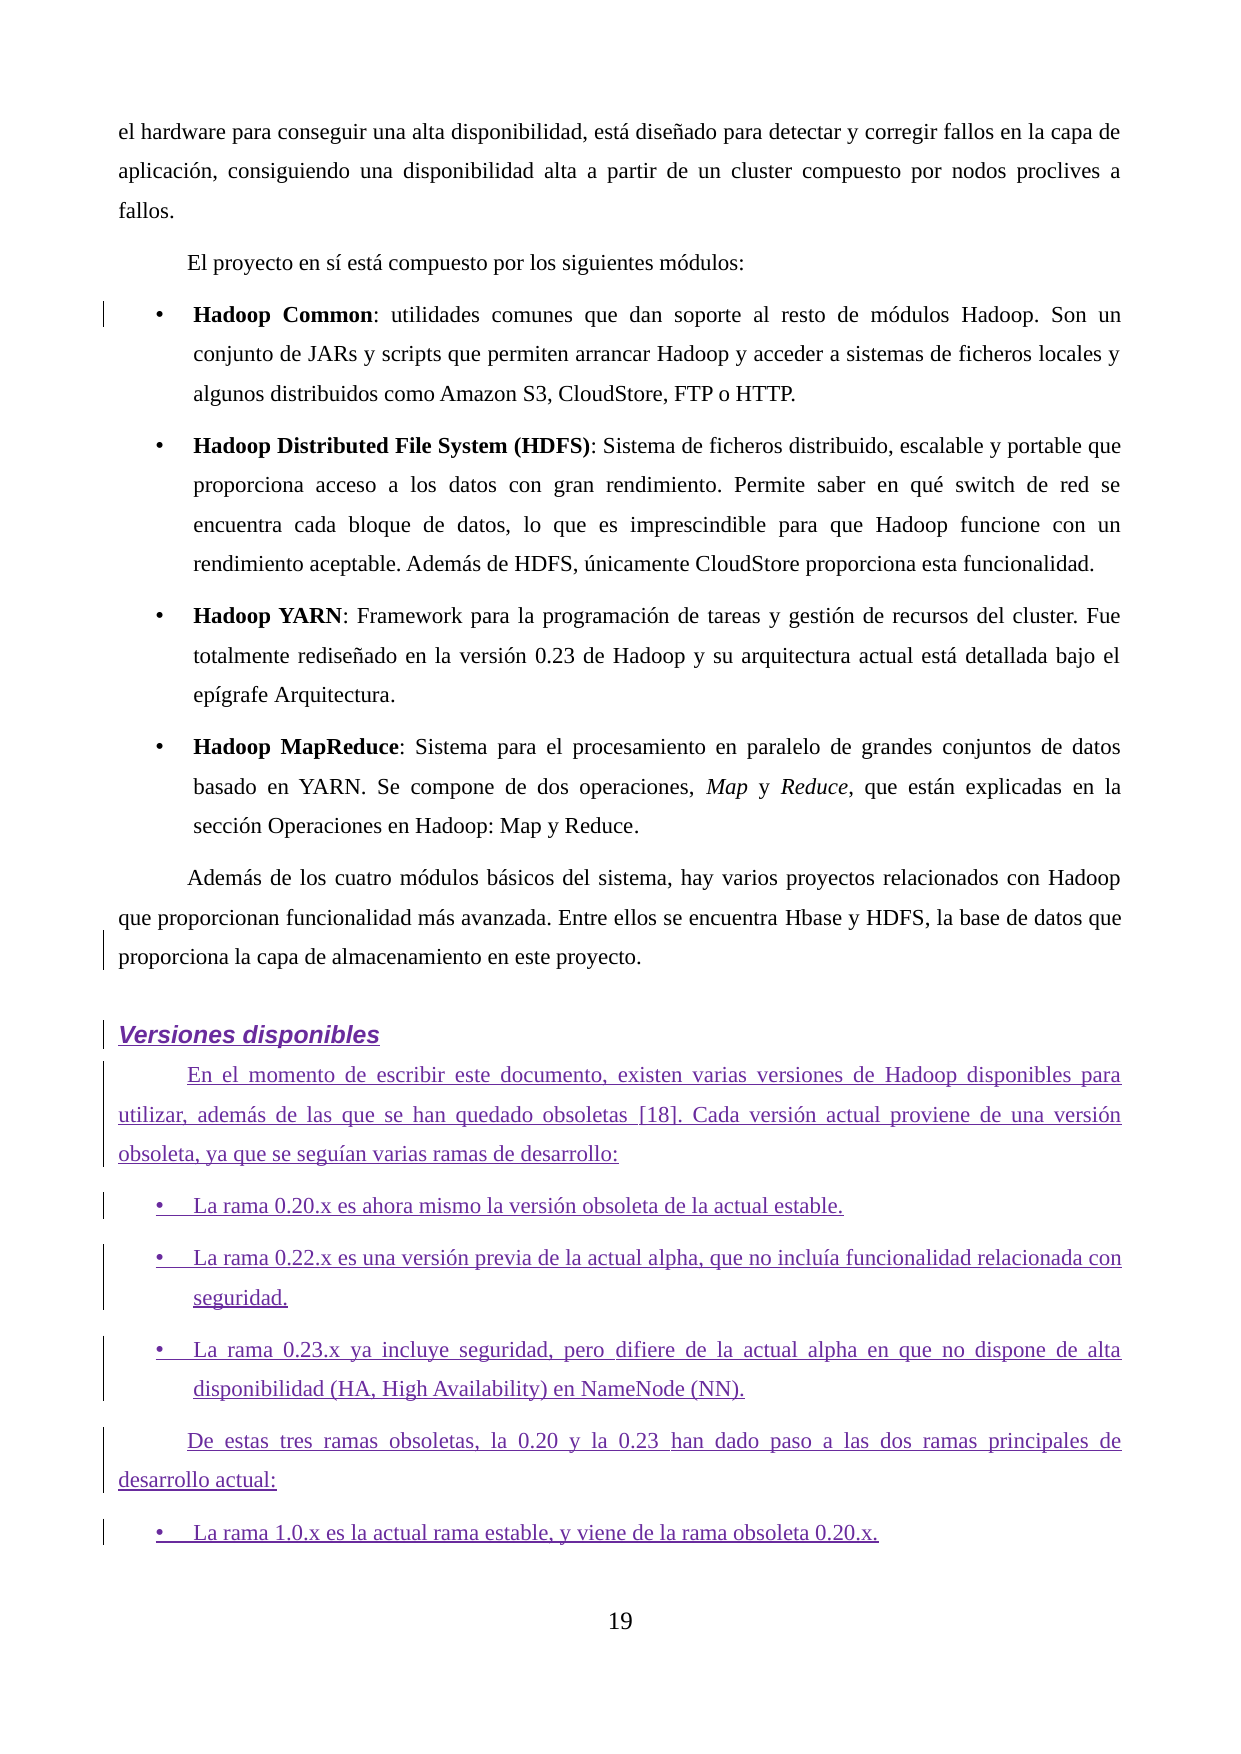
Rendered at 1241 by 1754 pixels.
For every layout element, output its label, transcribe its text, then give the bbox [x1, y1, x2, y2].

list La rama 0.22.x es una versión previa de la actual alpha, que no incluía funcionalidad relacionada con [156, 1244, 1122, 1267]
list La rama 0.23.x ya incluye seguridad, pero difiere de la actual alpha en que no dispone de alta [156, 1336, 1122, 1359]
list La rama 0.20.x es ahora mismo la versión obsoleta de la actual estable. [156, 1192, 1122, 1218]
list Hadoop MapReduce: Sistema para el procesamiento en paralelo de grandes conjuntos de datos basado en YARN. Se compone de dos operaciones, Map y Reduce, que están explicadas en la sección Operaciones en Hadoop: Map y Reduce. [156, 733, 1122, 839]
list disponibilidad (HA, High Availability) en NameNode (NN). [156, 1360, 1122, 1401]
subtitle Versiones disponibles [118, 1020, 1122, 1049]
list Hadoop Distributed File System (HDFS): Sistema de ficheros distribuido, escalable y portable que proporciona acceso a los datos con gran rendimiento. Permite saber en qué switch de red se encuentra cada bloque de datos, lo que es imprescindible para que Hadoop funcione con un rendimiento aceptable. Además de HDFS, únicamente CloudStore proporciona esta funcionalidad. [156, 432, 1122, 577]
list La rama 1.0.x es la actual rama estable, y viene de la rama obsoleta 0.20.x. [156, 1518, 1122, 1545]
list Hadoop Common: utilidades comunes que dan soporte al resto de módulos Hadoop. Son un conjunto de JARs y scripts que permiten arrancar Hadoop y acceder a sistemas de ficheros locales y algunos distribuidos como Amazon S3, CloudStore, FTP o HTTP. [156, 301, 1122, 406]
text Además de los cuatro módulos básicos del sistema, hay varios proyectos relacionados con Hadoop que proporcionan funcionalidad más avanzada. Entre ellos se encuentra Hbase y HDFS, la base de datos que proporciona la capa de almacenamiento en este proyecto. [118, 864, 1122, 969]
text En el momento de escribir este documento, existen varias versiones de Hadoop disponibles para utilizar, además de las que se han quedado obsoletas [18]. Cada versión actual proviene de una versión obsoleta, ya que se seguían varias ramas de desarrollo: [118, 1061, 1122, 1167]
text De estas tres ramas obsoletas, la 0.20 y la 0.23 han dado paso a las dos ramas principales de desarrollo actual: [118, 1427, 1122, 1493]
text El proyecto en sí está compuesto por los siguientes módulos: [118, 249, 1122, 275]
text el hardware para conseguir una alta disponibilidad, está diseñado para detectar y corregir fallos en la capa de aplicación, consiguiendo una disponibilidad alta a partir de un cluster compuesto por nodos proclives a fallos. [118, 118, 1122, 223]
list Hadoop YARN: Framework para la programación de tareas y gestión de recursos del cluster. Fue totalmente rediseñado en la versión 0.23 de Hadoop y su arquitectura actual está detallada bajo el epígrafe Arquitectura. [156, 602, 1122, 708]
list seguridad. [156, 1268, 1122, 1310]
